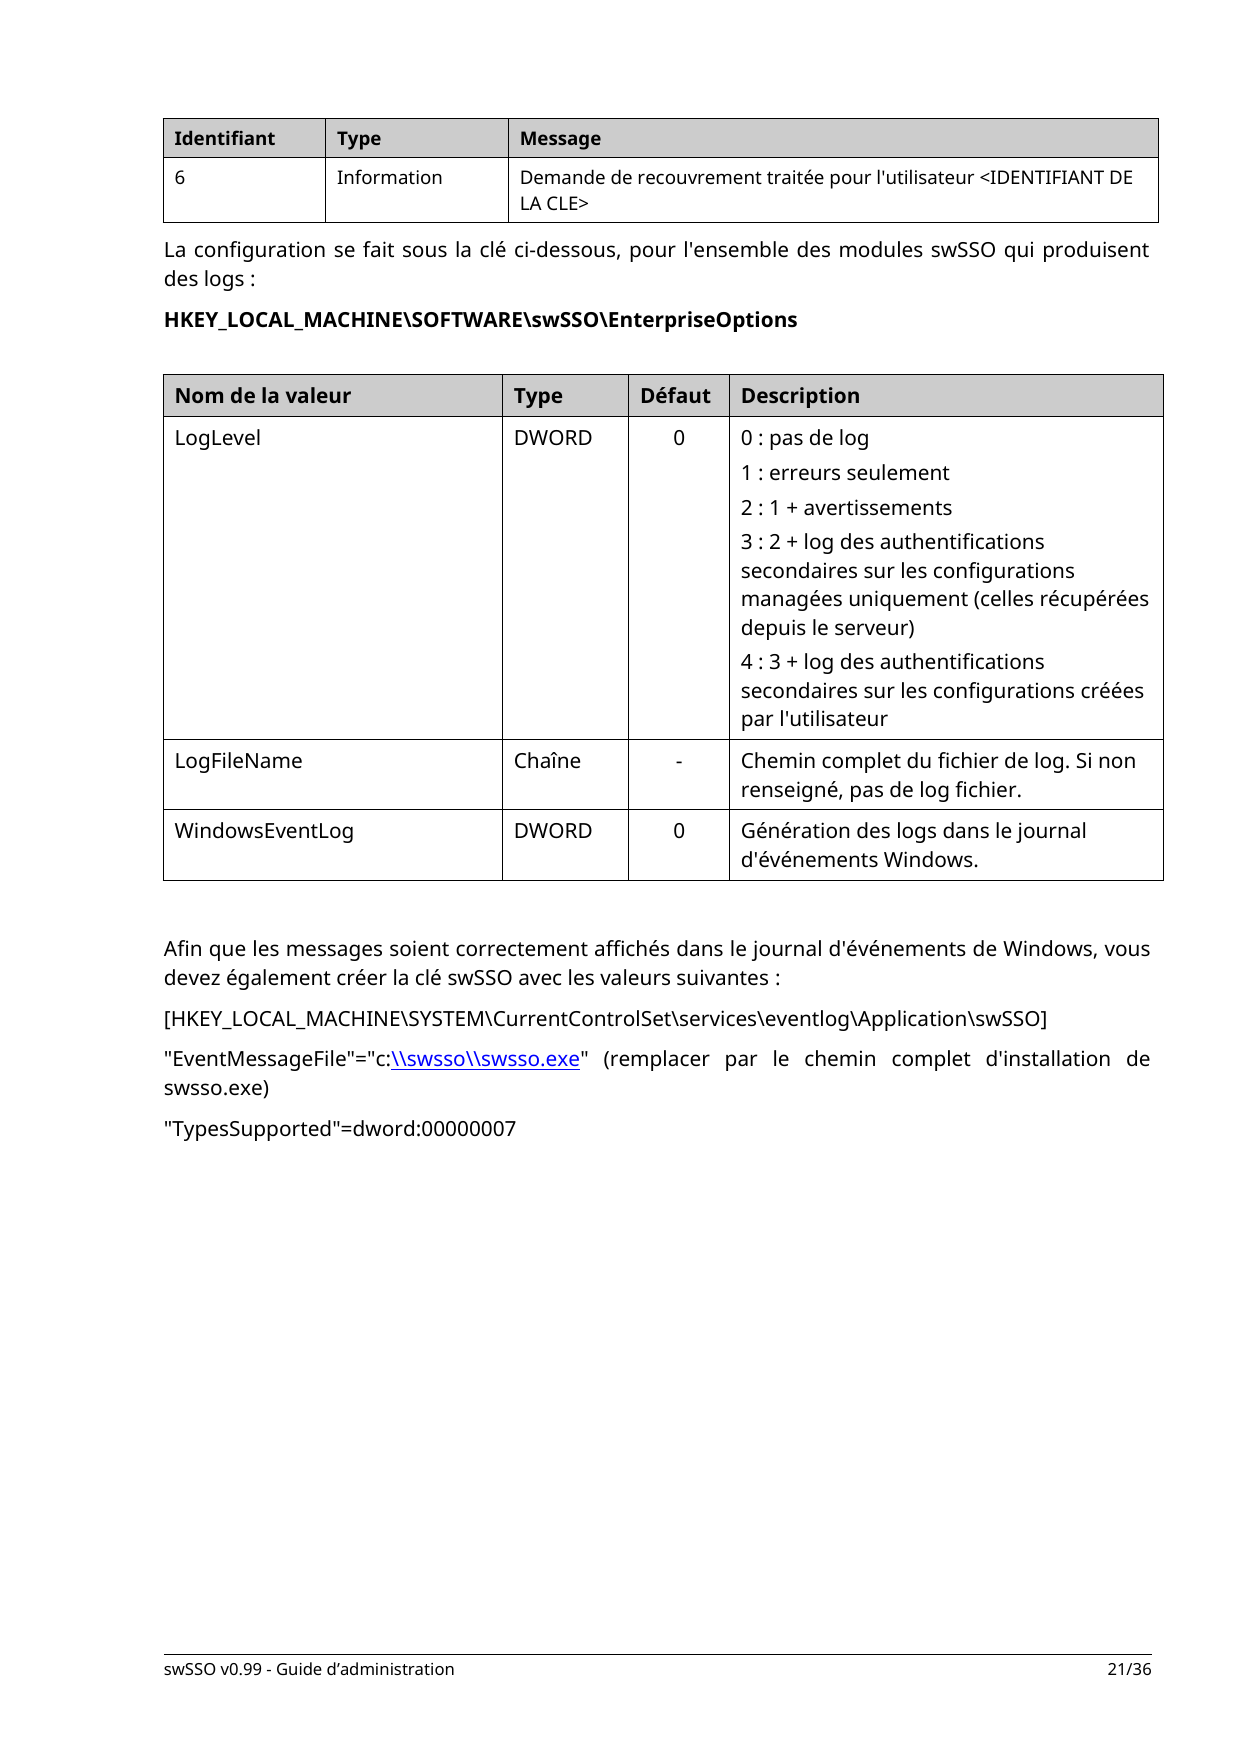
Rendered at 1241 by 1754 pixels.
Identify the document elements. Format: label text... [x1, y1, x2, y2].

table_header Type [326, 119, 508, 157]
table_cell 0 [629, 417, 729, 739]
text La configuration se fait sous la clé ci-dessous, pour l'ensemble des modules swSSO qui produisent des logs : [164, 235, 1152, 292]
text HKEY_LOCAL_MACHINE\SOFTWARE\swSSO\EnterpriseOptions [164, 305, 1152, 333]
table_cell LogLevel [164, 417, 502, 739]
text "EventMessageFile"="c:\\swsso\\swsso.exe" (remplacer par le chemin complet d'installation de swsso.exe) [164, 1044, 1152, 1101]
table_cell Demande de recouvrement traitée pour l'utilisateur <IDENTIFIANT DE LA CLE> [509, 158, 1158, 222]
table_cell DWORD [503, 810, 628, 880]
table_cell DWORD [503, 417, 628, 739]
table_cell LogFileName [164, 740, 502, 809]
text Afin que les messages soient correctement affichés dans le journal d'événements de Windows, vous devez également créer la clé swSSO avec les valeurs suivantes : [164, 934, 1152, 991]
table_header Description [730, 375, 1163, 416]
table_header Type [503, 375, 628, 416]
table_cell 0 : pas de log 1 : erreurs seulement 2 : 1 + avertissements 3 : 2 + log des authentifications secondaires sur les configurations managées uniquement (celles récupérées depuis le serveur) 4 : 3 + log des authentifications secondaires sur les configurations créées par l'utilisateur [730, 417, 1163, 739]
table_cell - [629, 740, 729, 809]
table_header Défaut [629, 375, 729, 416]
table_header Message [509, 119, 1158, 157]
table_header Nom de la valeur [164, 375, 502, 416]
table_cell Génération des logs dans le journal d'événements Windows. [730, 810, 1163, 880]
table_cell Chemin complet du fichier de log. Si non renseigné, pas de log fichier. [730, 740, 1163, 809]
table_cell 0 [629, 810, 729, 880]
table_cell 6 [164, 158, 325, 222]
text "TypesSupported"=dword:00000007 [164, 1114, 1152, 1142]
table_cell WindowsEventLog [164, 810, 502, 880]
table_header Identifiant [164, 119, 325, 157]
text [HKEY_LOCAL_MACHINE\SYSTEM\CurrentControlSet\services\eventlog\Application\swSSO] [164, 1004, 1152, 1032]
table_cell Information [326, 158, 508, 222]
table_cell Chaîne [503, 740, 628, 809]
